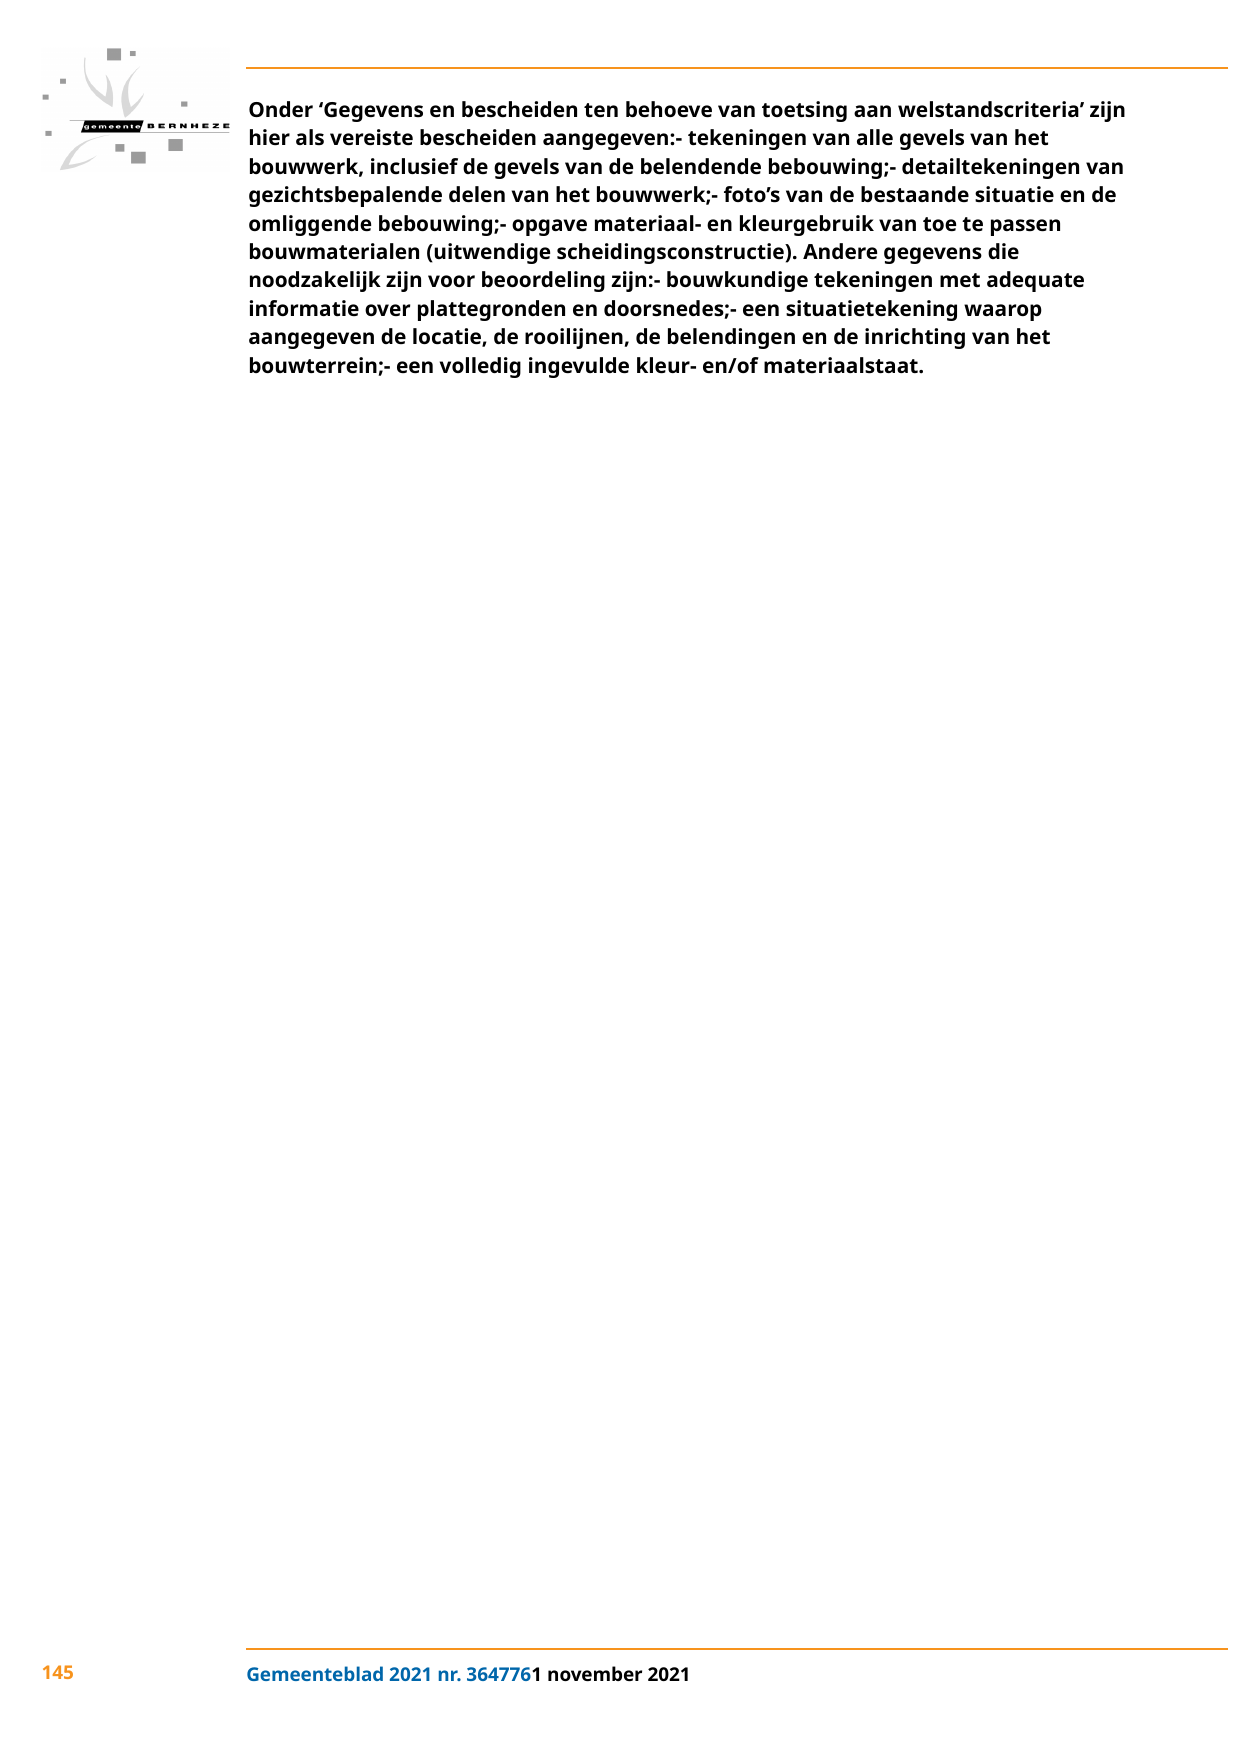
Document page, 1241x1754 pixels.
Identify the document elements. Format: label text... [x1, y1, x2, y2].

text Onder ‘Gegevens en bescheiden ten behoeve van toetsing aan welstandscriteria’ zijn hier als vereiste bescheiden aangegeven:- tekeningen van alle gevels van het bouwwerk, inclusief de gevels van de belendende bebouwing;- detailtekeningen van gezichtsbepalende delen van het bouwwerk;- foto’s van de bestaande situatie en de omliggende bebouwing;- opgave materiaal- en kleurgebruik van toe te passen bouwmaterialen (uitwendige scheidingsconstructie). Andere gegevens die noodzakelijk zijn voor beoordeling zijn:- bouwkundige tekeningen met adequate informatie over plattegronden en doorsnedes;- een situatietekening waarop aangegeven de locatie, de rooilijnen, de belendingen en de inrichting van het bouwterrein;- een volledig ingevulde kleur- en/of materiaalstaat. [248, 95, 1152, 379]
picture [41, 47, 231, 172]
